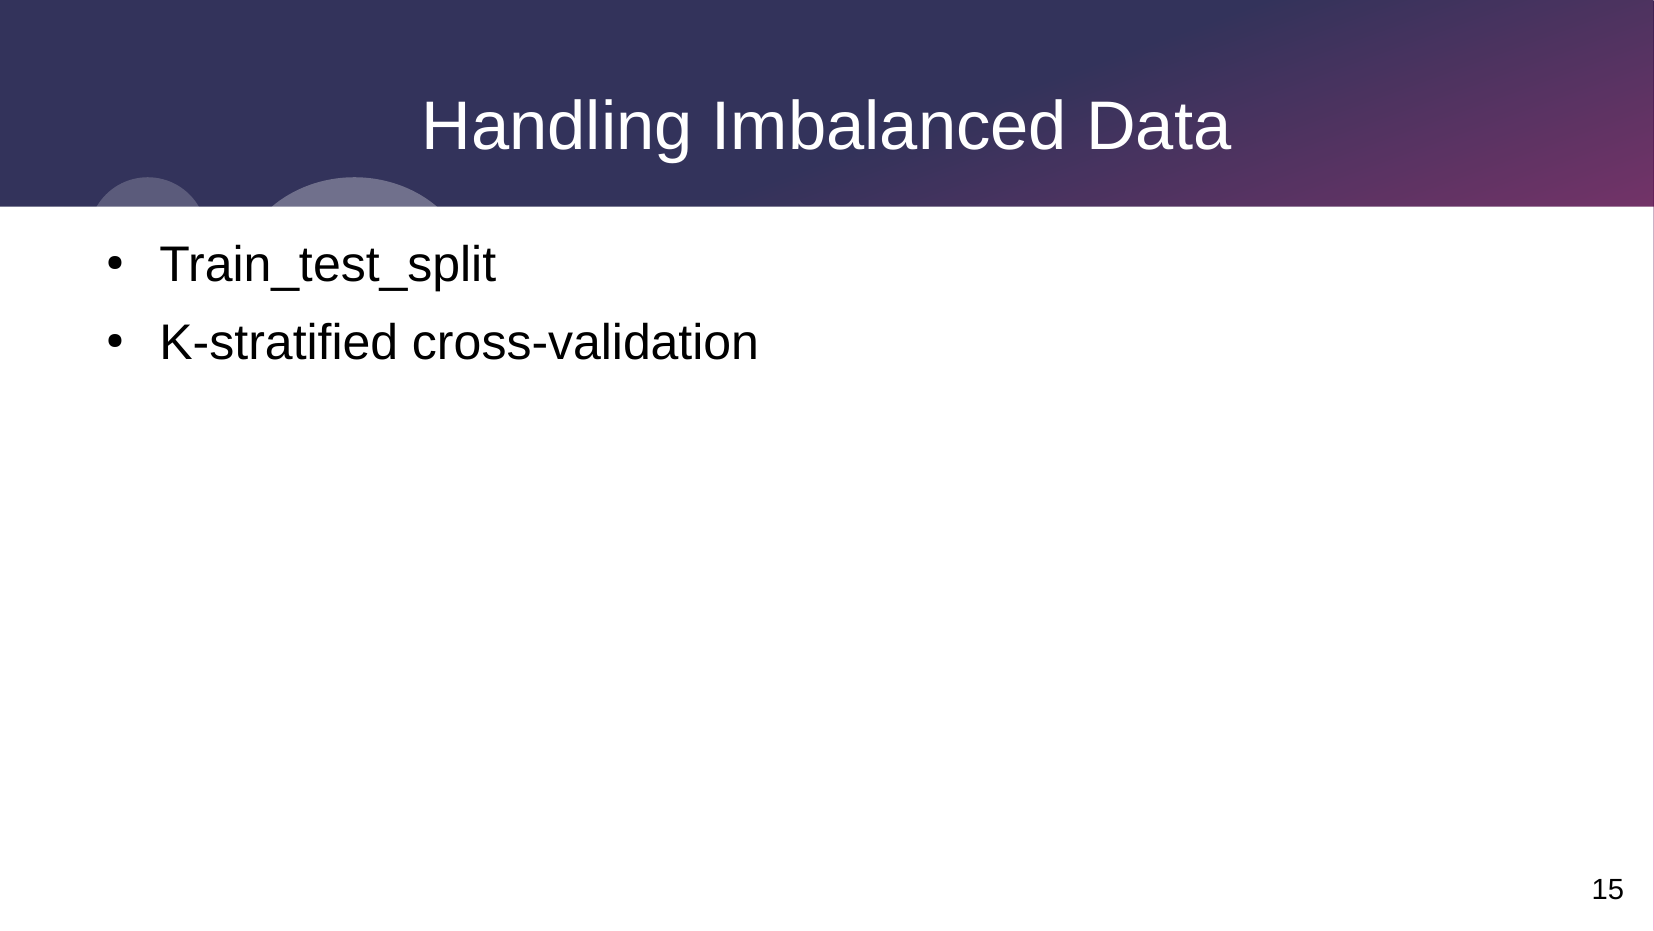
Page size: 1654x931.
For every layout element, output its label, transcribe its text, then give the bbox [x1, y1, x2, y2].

list Train_test_split K-stratified cross-validation [88, 236, 1565, 827]
title Handling Imbalanced Data [88, 44, 1565, 207]
